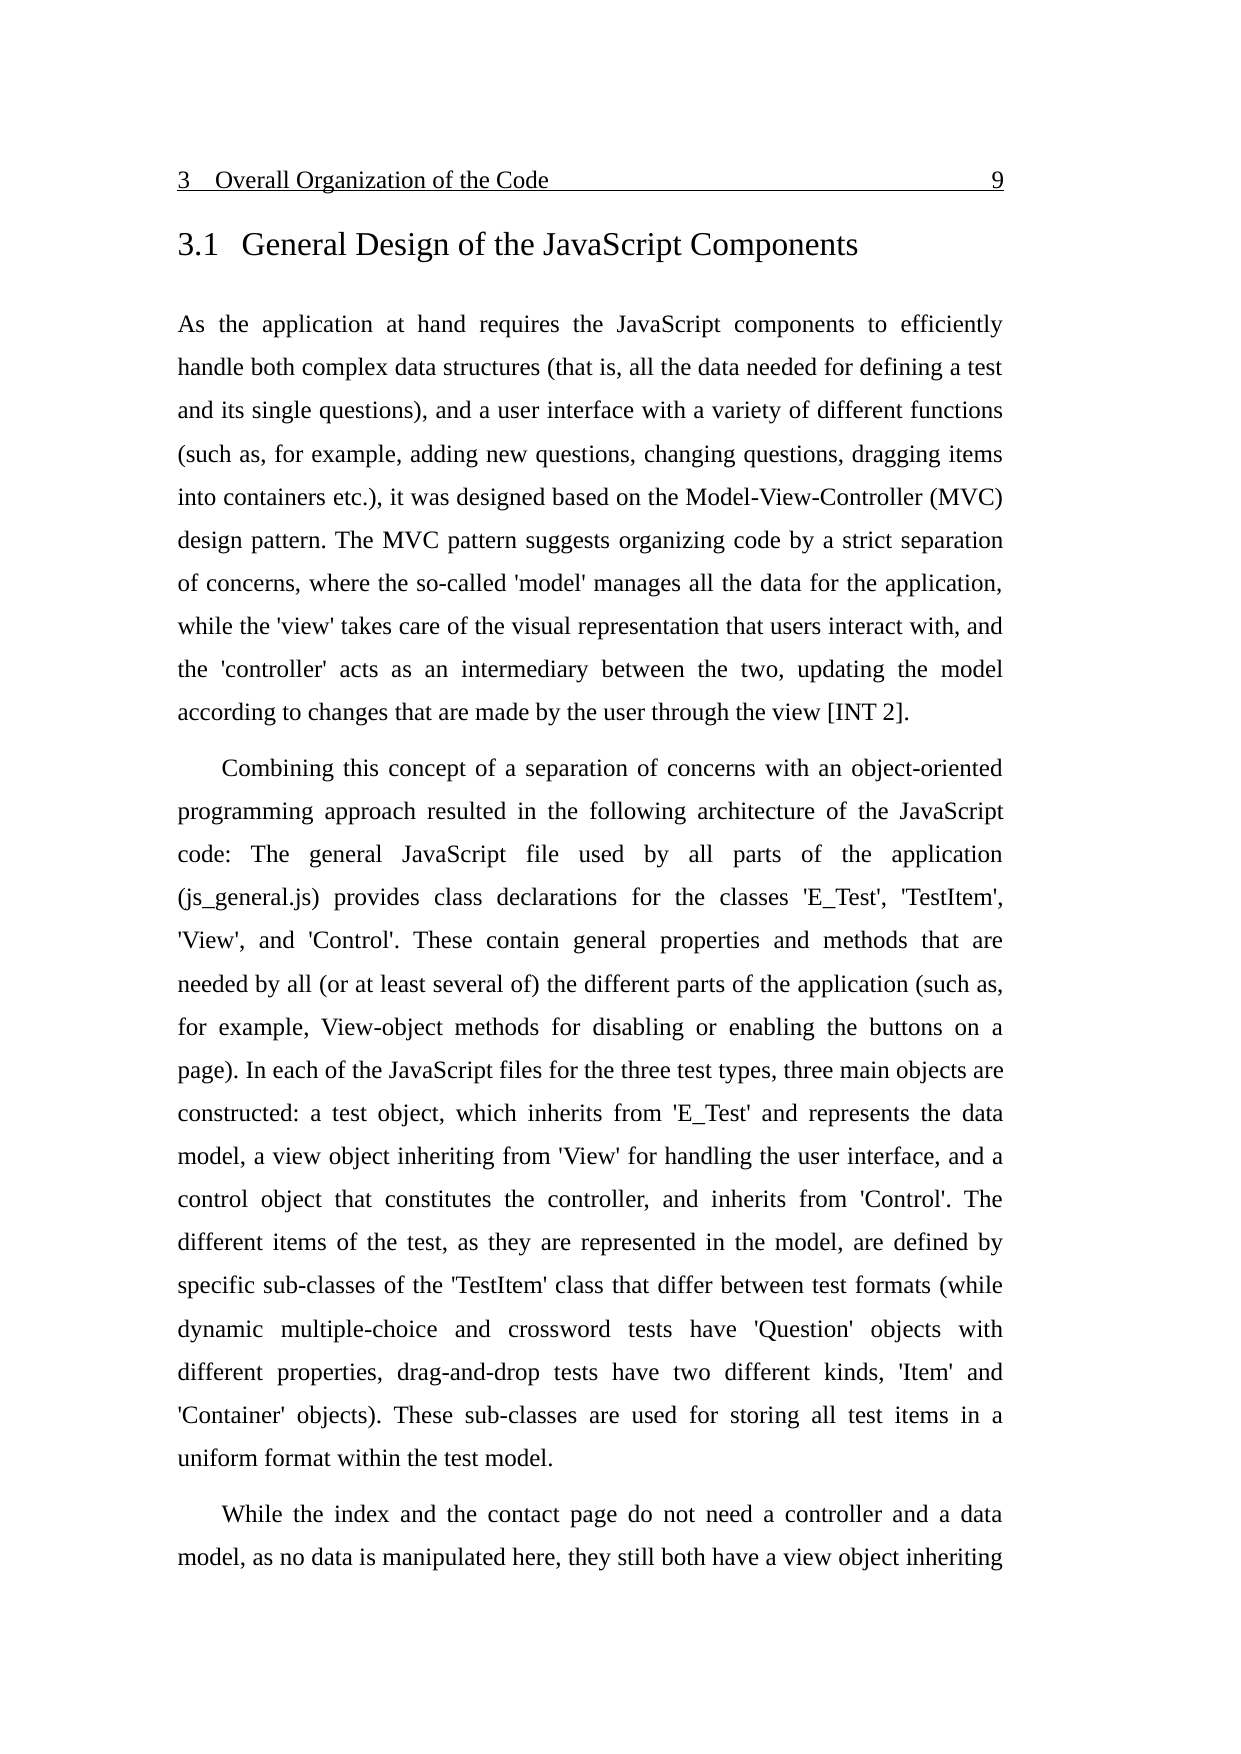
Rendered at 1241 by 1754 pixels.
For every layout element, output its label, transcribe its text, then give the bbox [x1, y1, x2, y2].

subtitle General Design of the JavaScript Components [177, 224, 1004, 262]
text While the index and the contact page do not need a controller and a data model, as no data is manipulated here, they still both have a view object inheriting [177, 1499, 1004, 1571]
text As the application at hand requires the JavaScript components to efficiently handle both complex data structures (that is, all the data needed for defining a test and its single questions), and a user interface with a variety of different functions (such as, for example, adding new questions, changing questions, dragging items into containers etc.), it was designed based on the Model-View-Controller (MVC) design pattern. The MVC pattern suggests organizing code by a strict separation of concerns, where the so-called 'model' manages all the data for the application, while the 'view' takes care of the visual representation that users interact with, and the 'controller' acts as an intermediary between the two, updating the model according to changes that are made by the user through the view [INT 2]. [177, 309, 1004, 726]
text Combining this concept of a separation of concerns with an object-oriented programming approach resulted in the following architecture of the JavaScript code: The general JavaScript file used by all parts of the application (js_general.js) provides class declarations for the classes 'E_Test', 'TestItem', 'View', and 'Control'. These contain general properties and methods that are needed by all (or at least several of) the different parts of the application (such as, for example, View-object methods for disabling or enabling the buttons on a page). In each of the JavaScript files for the three test types, three main objects are constructed: a test object, which inherits from 'E_Test' and represents the data model, a view object inheriting from 'View' for handling the user interface, and a control object that constitutes the controller, and inherits from 'Control'. The different items of the test, as they are represented in the model, are defined by specific sub-classes of the 'TestItem' class that differ between test formats (while dynamic multiple-choice and crossword tests have 'Question' objects with different properties, drag-and-drop tests have two different kinds, 'Item' and 'Container' objects). These sub-classes are used for storing all test items in a uniform format within the test model. [177, 753, 1004, 1472]
